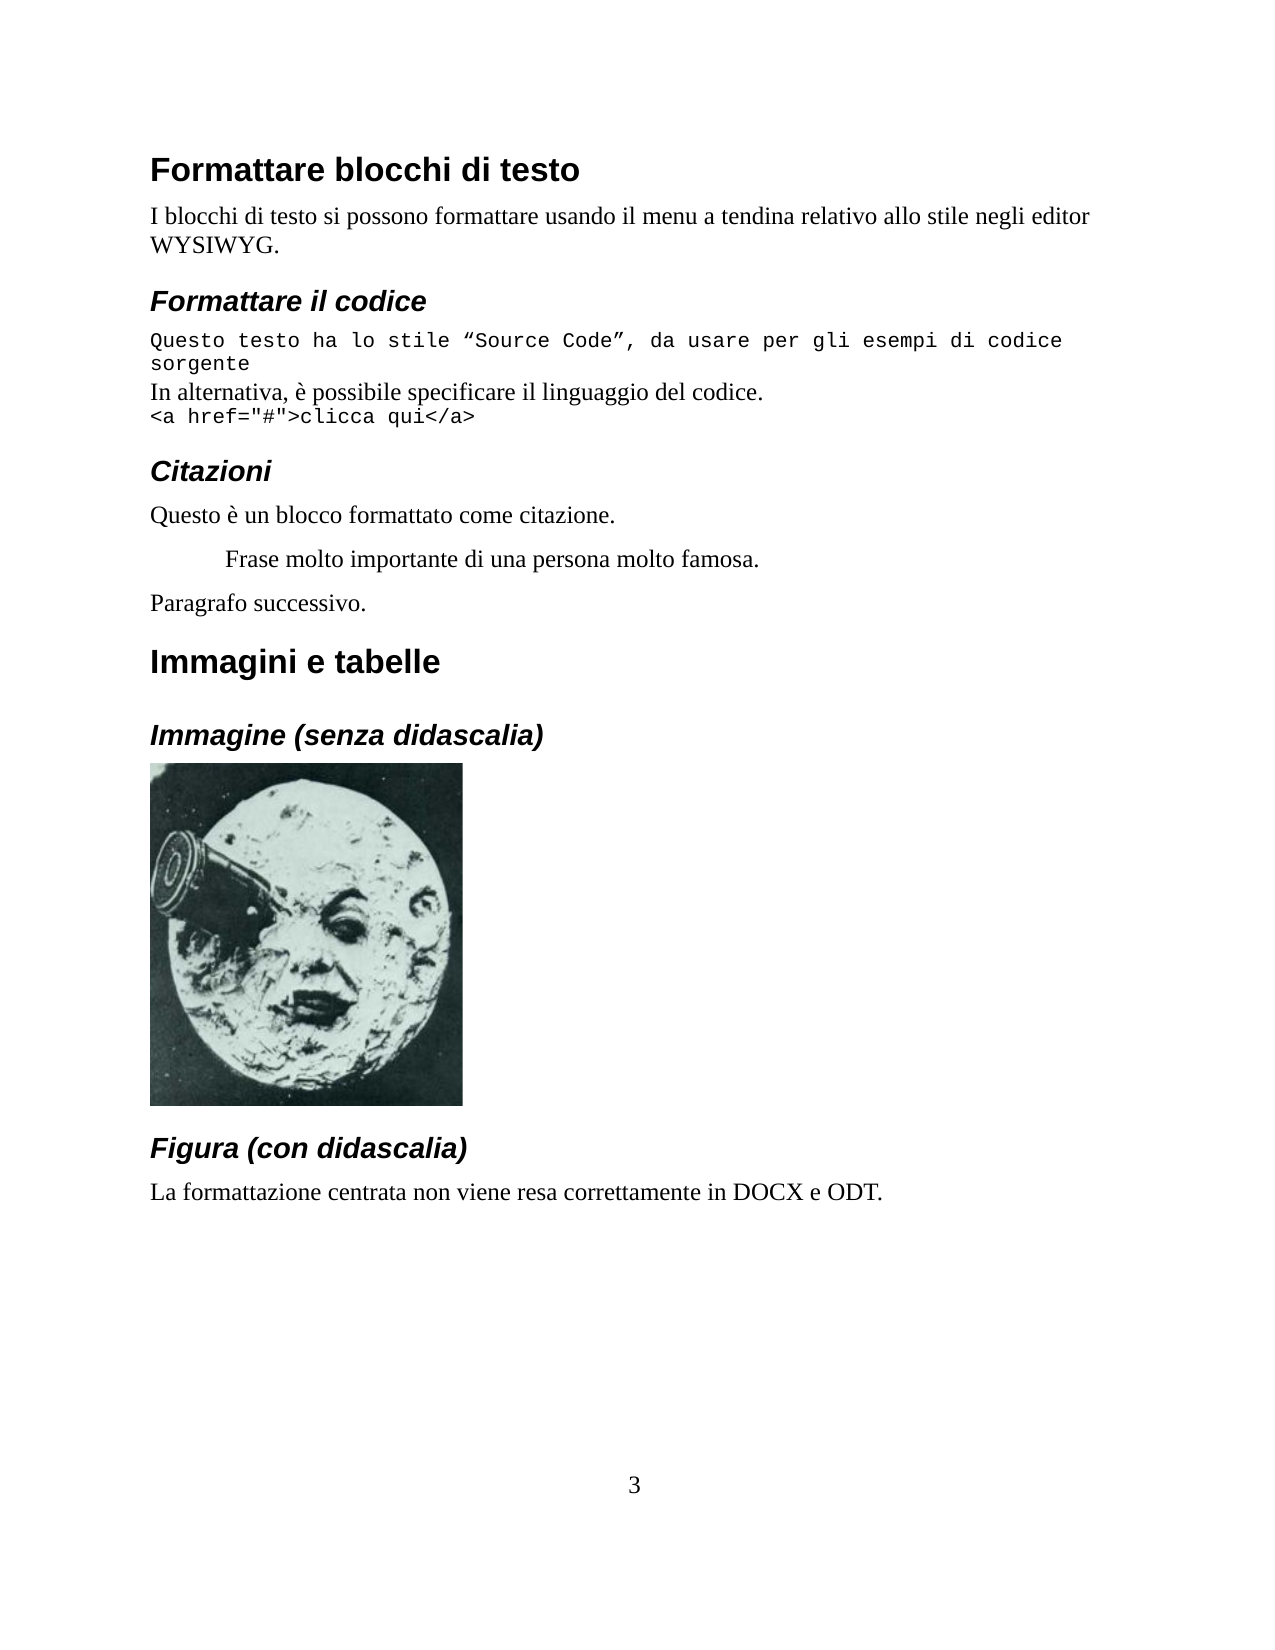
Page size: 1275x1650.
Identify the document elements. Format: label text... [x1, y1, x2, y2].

text Questo testo ha lo stile “Source Code”, da usare per gli esempi di codice sorgente [150, 330, 1125, 377]
subtitle Formattare blocchi di testo [150, 150, 1125, 189]
text La formattazione centrata non viene resa correttamente in DOCX e ODT. [150, 1177, 1125, 1205]
subtitle Formattare il codice [150, 284, 1125, 317]
text Questo è un blocco formattato come citazione. [150, 500, 1125, 529]
subtitle Figura (con didascalia) [150, 1131, 1125, 1164]
text In alternativa, è possibile specificare il linguaggio del codice. [150, 377, 1125, 406]
text <a href="#">clicca qui</a> [150, 406, 1125, 429]
subtitle Citazioni [150, 454, 1125, 488]
subtitle Immagini e tabelle [150, 642, 1125, 680]
text Paragrafo successivo. [150, 588, 1125, 617]
picture [150, 763, 463, 1106]
subtitle Immagine (senza didascalia) [150, 718, 1125, 751]
text Frase molto importante di una persona molto famosa. [225, 544, 1125, 573]
text I blocchi di testo si possono formattare usando il menu a tendina relativo allo stile negli editor WYSIWYG. [150, 201, 1125, 259]
